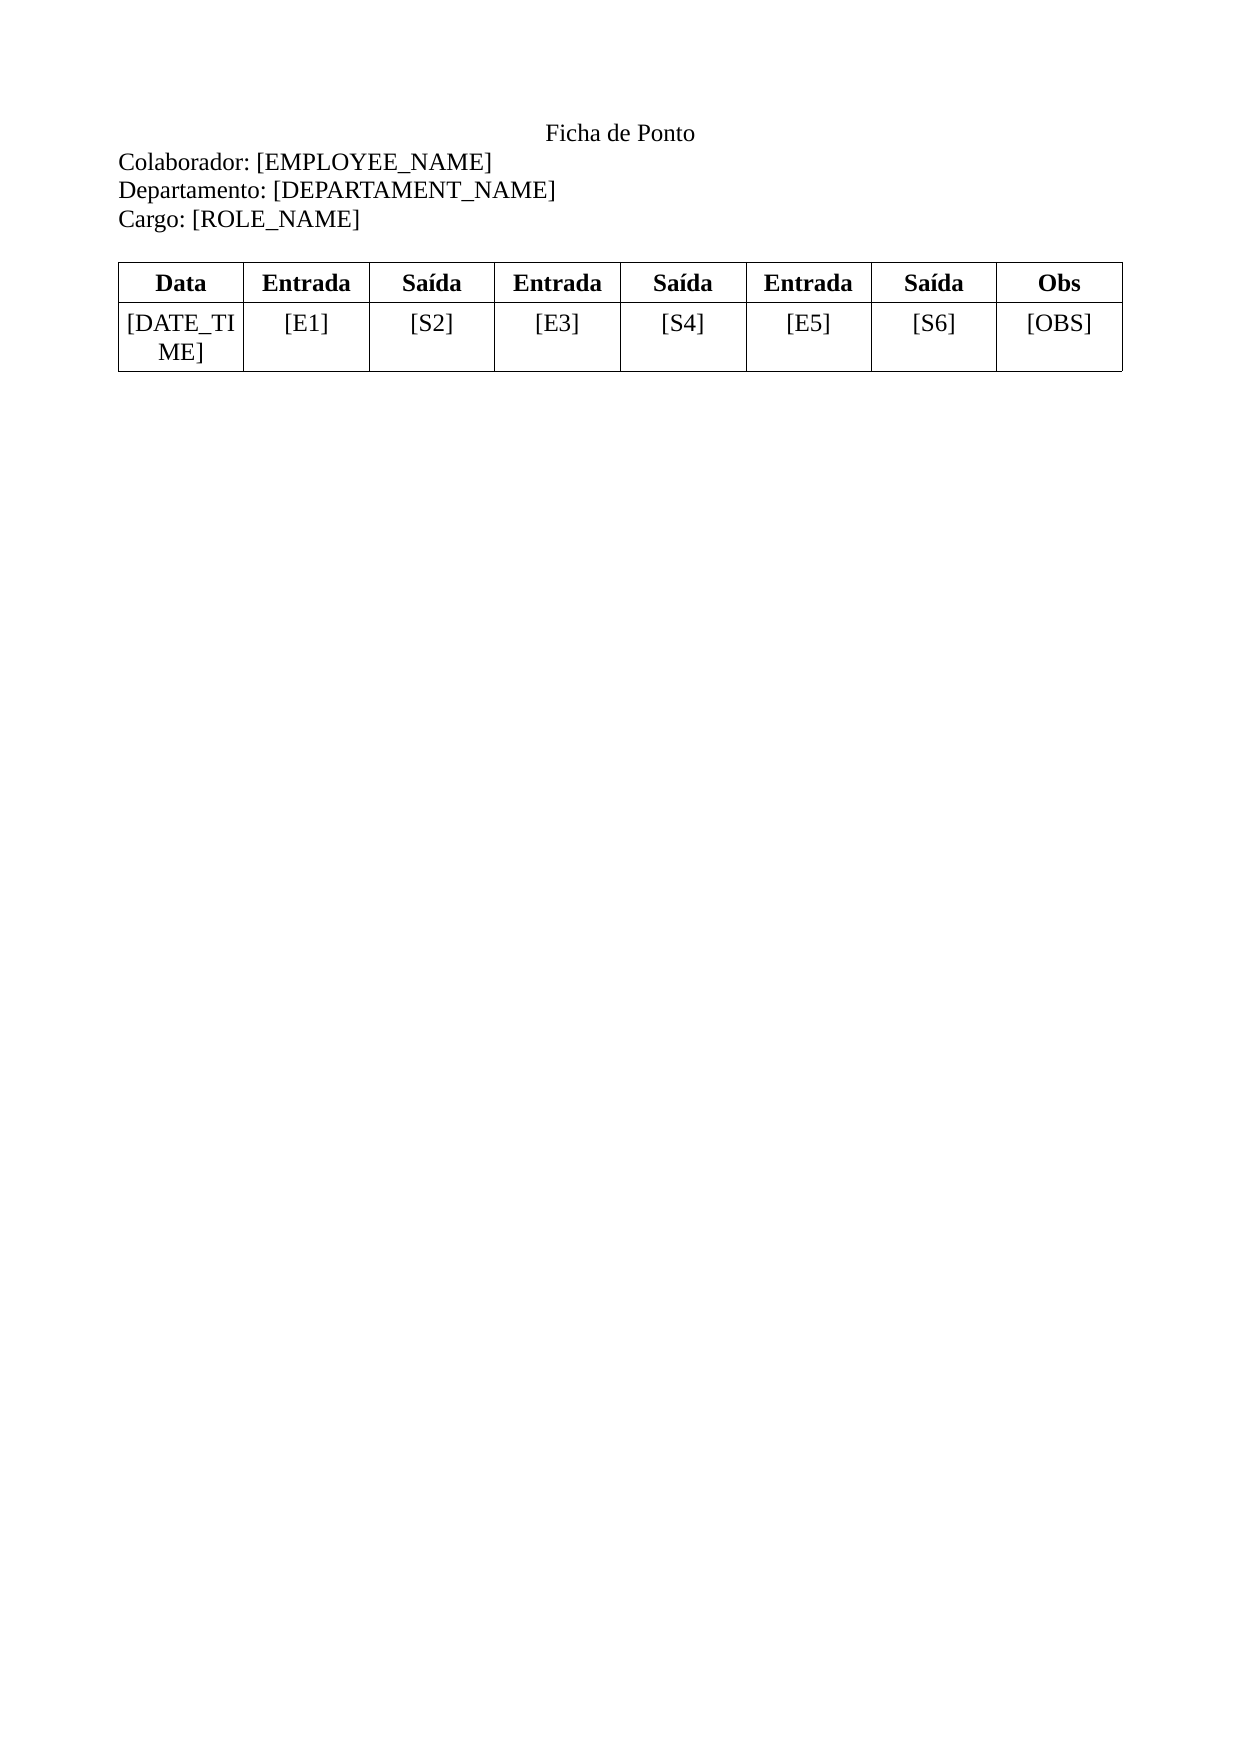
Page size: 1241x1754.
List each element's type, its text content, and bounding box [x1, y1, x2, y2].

table_header Data [119, 263, 243, 302]
table_cell [S6] [872, 303, 996, 371]
table_cell [E5] [747, 303, 871, 371]
table_header Entrada [244, 263, 369, 302]
table_cell [DATE_TIME] [119, 303, 243, 371]
table_header Obs [997, 263, 1122, 302]
table_cell [OBS] [997, 303, 1122, 371]
table_cell [S2] [370, 303, 494, 371]
text Cargo: [ROLE_NAME] [118, 204, 1122, 233]
text Colaborador: [EMPLOYEE_NAME] [118, 147, 1122, 176]
table_header Saída [872, 263, 996, 302]
table_header Entrada [495, 263, 620, 302]
text Ficha de Ponto [118, 118, 1122, 147]
table_header Saída [621, 263, 746, 302]
table_cell [E3] [495, 303, 620, 371]
table_header Saída [370, 263, 494, 302]
table_cell [S4] [621, 303, 746, 371]
text Departamento: [DEPARTAMENT_NAME] [118, 176, 1122, 204]
table_cell [E1] [244, 303, 369, 371]
table_header Entrada [747, 263, 871, 302]
